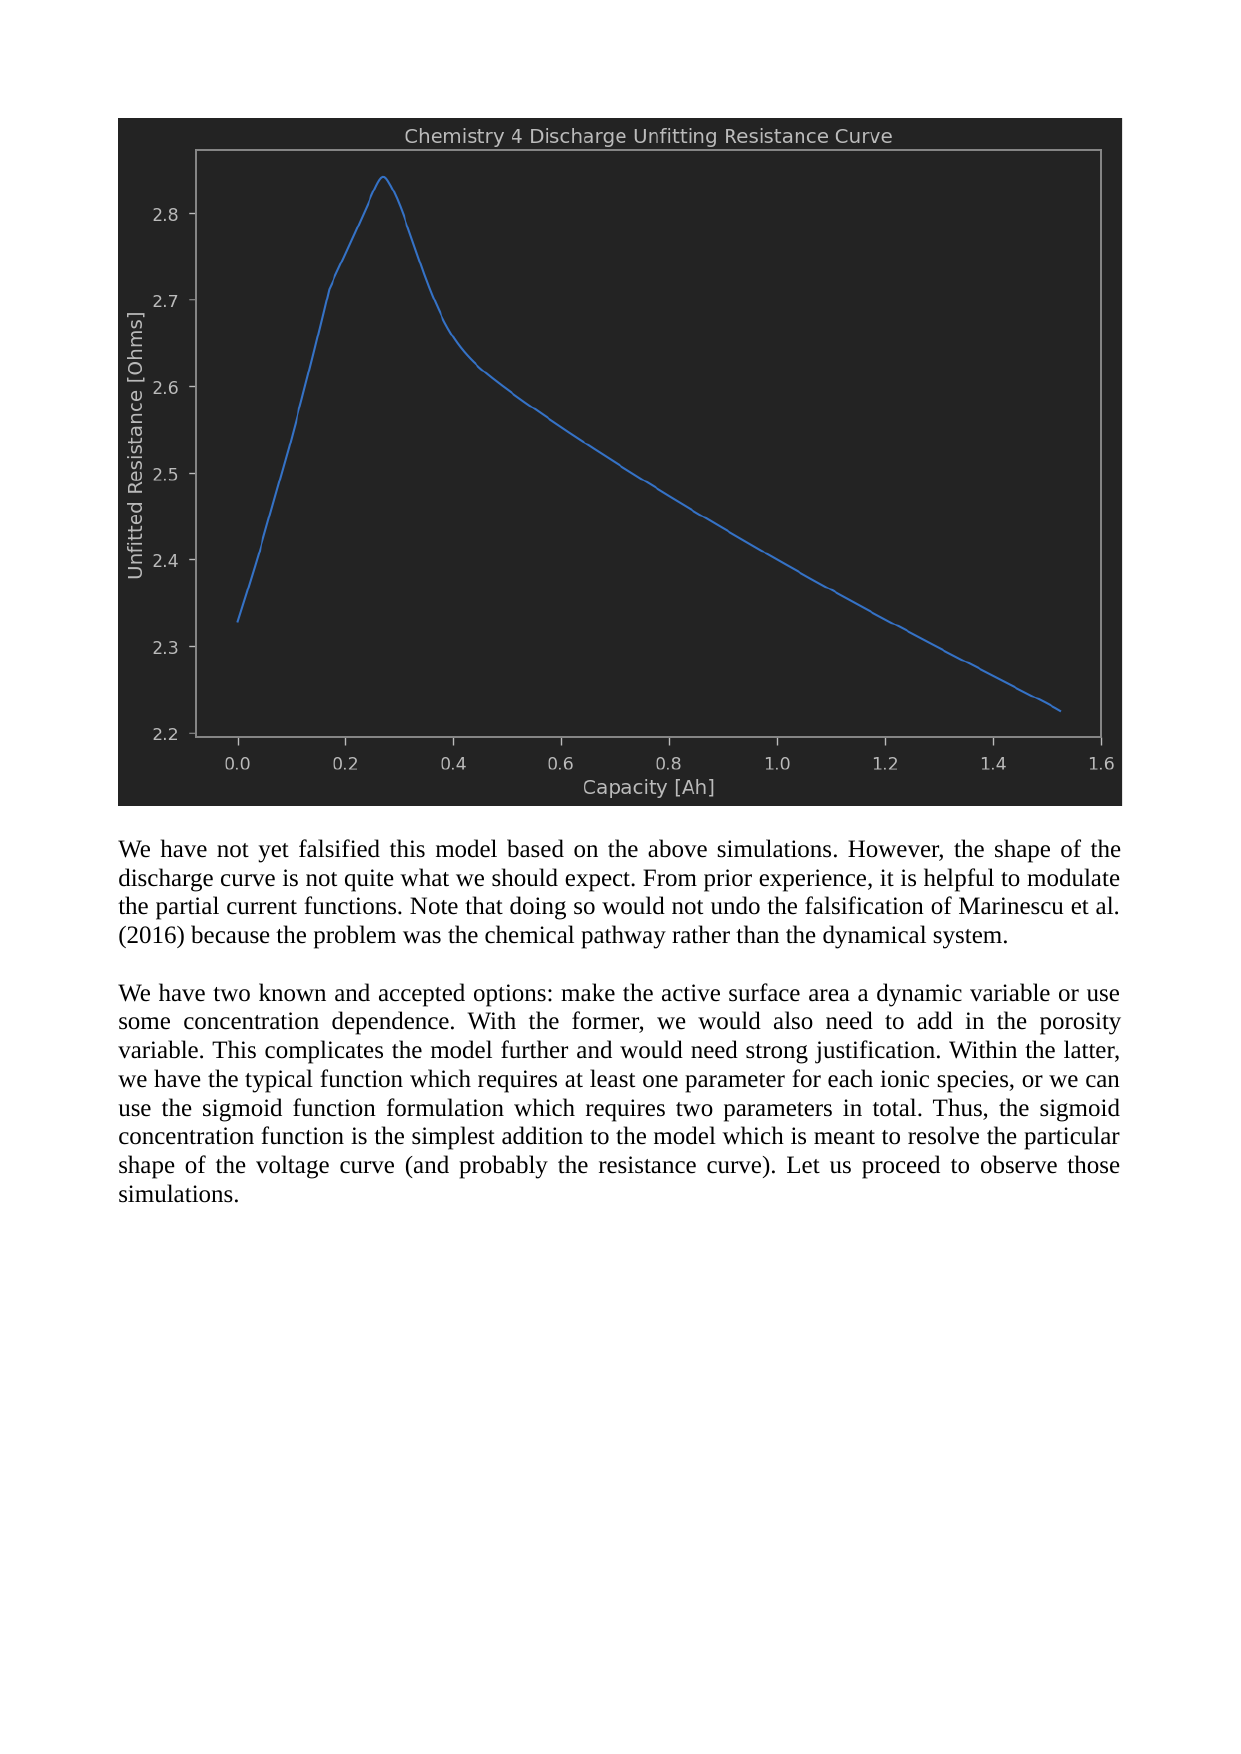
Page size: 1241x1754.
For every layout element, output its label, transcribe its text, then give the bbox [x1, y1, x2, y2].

text We have two known and accepted options: make the active surface area a dynamic variable or use some concentration dependence. With the former, we would also need to add in the porosity variable. This complicates the model further and would need strong justification. Within the latter, we have the typical function which requires at least one parameter for each ionic species, or we can use the sigmoid function formulation which requires two parameters in total. Thus, the sigmoid concentration function is the simplest addition to the model which is meant to resolve the particular shape of the voltage curve (and probably the resistance curve). Let us proceed to observe those simulations. [118, 978, 1122, 1208]
text We have not yet falsified this model based on the above simulations. However, the shape of the discharge curve is not quite what we should expect. From prior experience, it is helpful to modulate the partial current functions. Note that doing so would not undo the falsification of Marinescu et al. (2016) because the problem was the chemical pathway rather than the dynamical system. [118, 834, 1122, 949]
picture [118, 118, 1123, 806]
